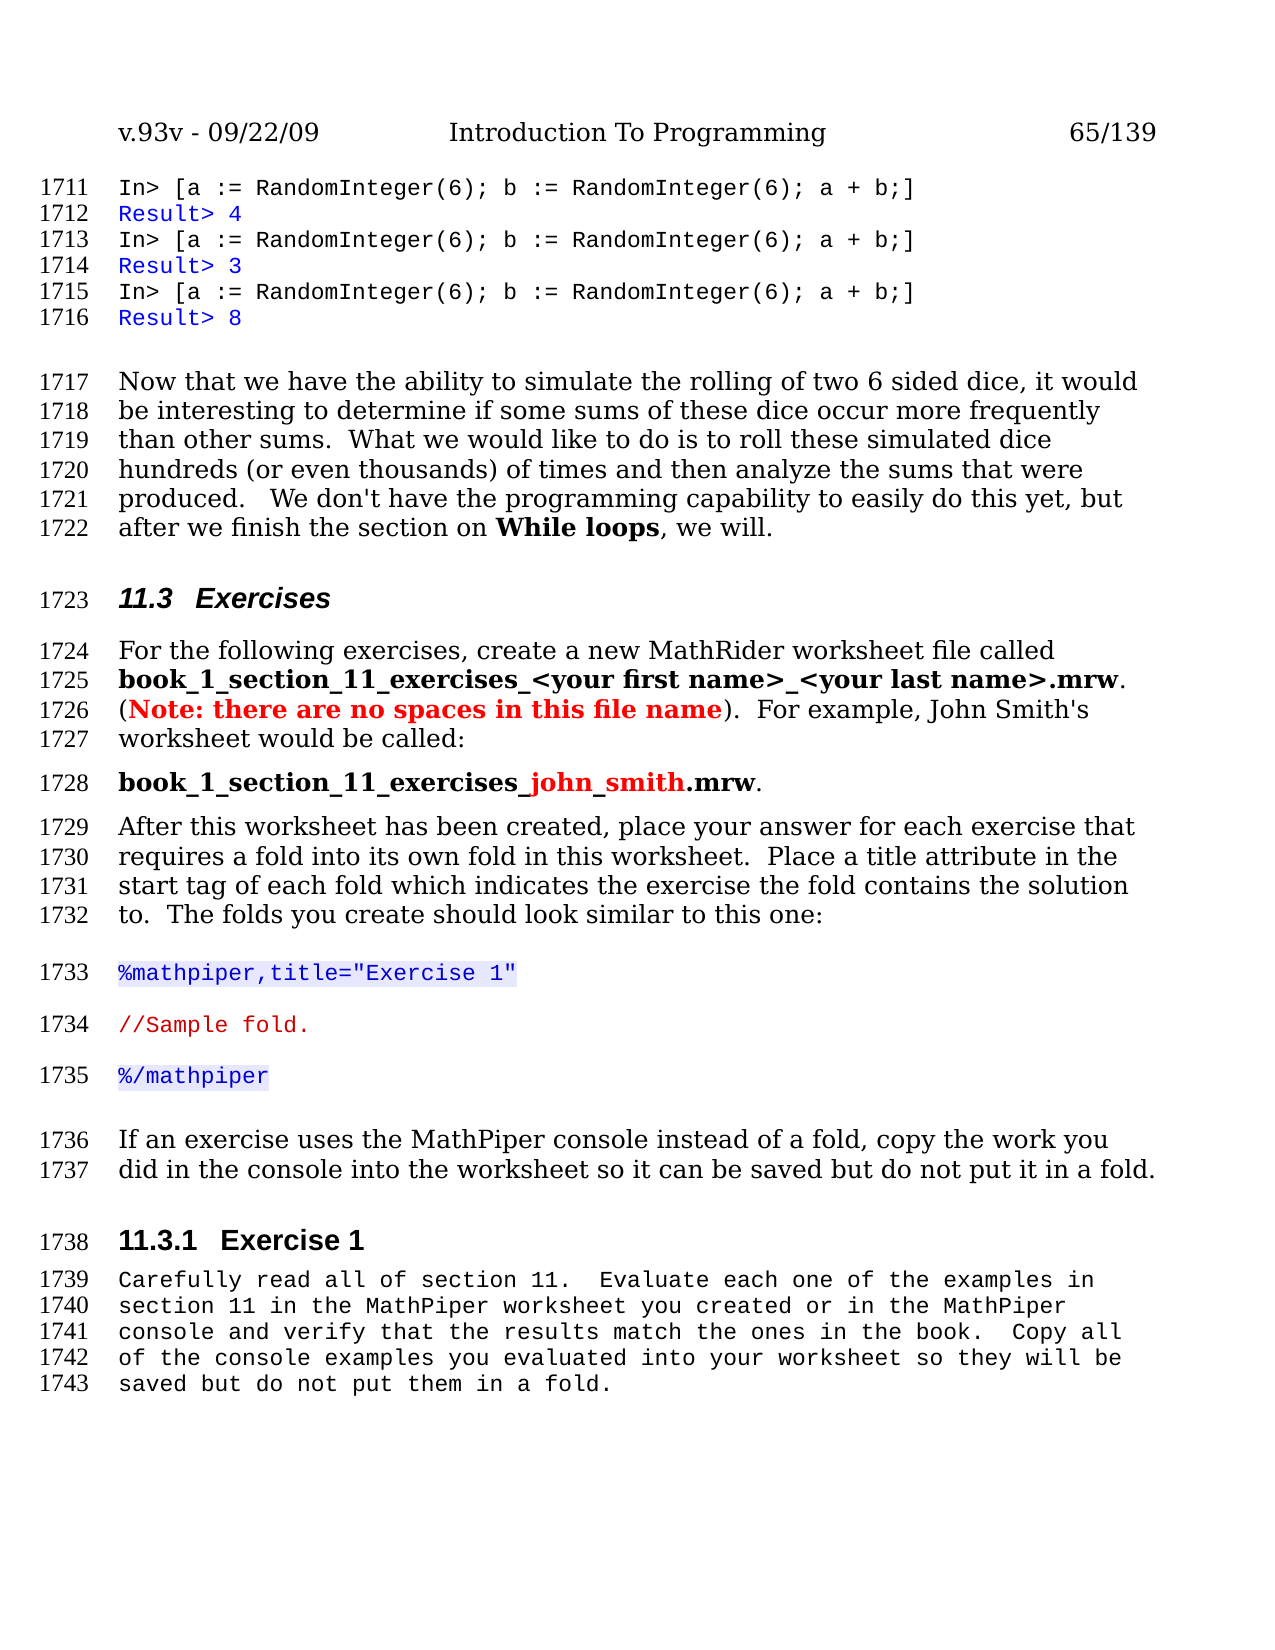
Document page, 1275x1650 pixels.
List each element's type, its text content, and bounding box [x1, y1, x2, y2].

subtitle Exercise 1 [118, 1223, 1157, 1257]
text In> [a := RandomInteger(6); b := RandomInteger(6); a + b;] [118, 177, 1157, 203]
text %/mathpiper [118, 1065, 1157, 1091]
text In> [a := RandomInteger(6); b := RandomInteger(6); a + b;] [118, 281, 1157, 306]
text After this worksheet has been created, place your answer for each exercise that requires a fold into its own fold in this worksheet. Place a title attribute in the start tag of each fold which indicates the exercise the fold contains the solution to. The folds you create should look similar to this one: [118, 812, 1157, 929]
text book_1_section_11_exercises_john_smith.mrw. [118, 768, 1157, 797]
text %mathpiper,title="Exercise 1" [118, 961, 1157, 987]
subtitle Exercises [118, 582, 1157, 615]
text //Sample fold. [118, 1013, 1157, 1039]
text Result> 8 [118, 306, 1157, 332]
text If an exercise uses the MathPiper console instead of a fold, copy the work you did in the console into the worksheet so it can be saved but do not put it in a fold. [118, 1126, 1157, 1184]
text Result> 4 [118, 203, 1157, 229]
text Result> 3 [118, 254, 1157, 281]
text In> [a := RandomInteger(6); b := RandomInteger(6); a + b;] [118, 229, 1157, 254]
text Carefully read all of section 11. Evaluate each one of the examples in section 11 in the MathPiper worksheet you created or in the MathPiper console and verify that the results match the ones in the book. Copy all of the console examples you evaluated into your worksheet so they will be saved but do not put them in a fold. [118, 1269, 1157, 1398]
text Now that we have the ability to simulate the rolling of two 6 sided dice, it would be interesting to determine if some sums of these dice occur more frequently than other sums. What we would like to do is to roll these simulated dice hundreds (or even thousands) of times and then analyze the sums that were produced. We don't have the programming capability to easily do this yet, but after we finish the section on While loops, we will. [118, 367, 1157, 542]
text For the following exercises, create a new MathRider worksheet file called book_1_section_11_exercises_<your first name>_<your last name>.mrw. (Note: there are no spaces in this file name). For example, John Smith's worksheet would be called: [118, 636, 1157, 753]
